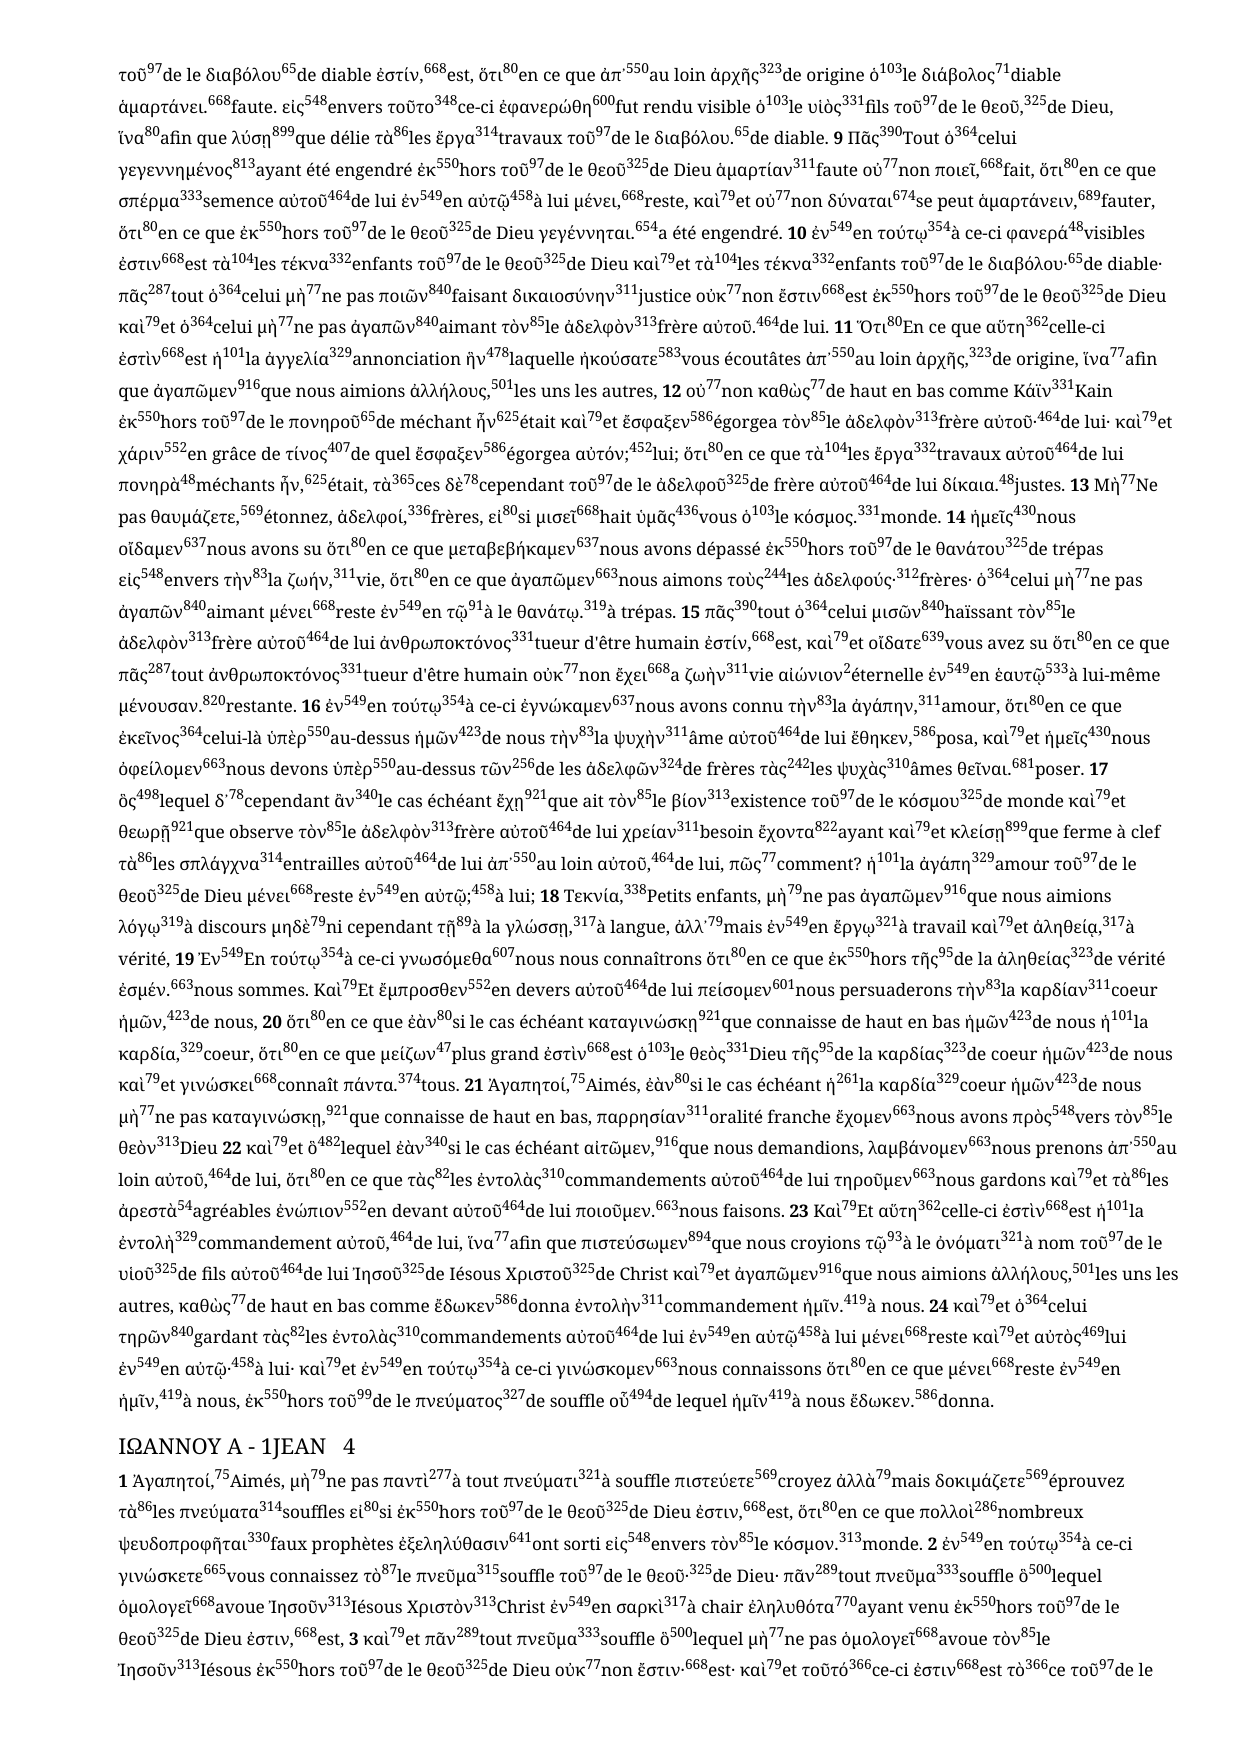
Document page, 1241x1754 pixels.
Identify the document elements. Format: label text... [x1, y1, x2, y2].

text 1 Ἀγαπητοί,75Aimés, μὴ79ne pas παντὶ277à tout πνεύματι321à souffle πιστεύετε569croyez ἀλλὰ79mais δοκιμάζετε569éprouvez τὰ86les πνεύματα314souffles εἰ80si ἐκ550hors τοῦ97de le θεοῦ325de Dieu ἐστιν,668est, ὅτι80en ce que πολλοὶ286nombreux ψευδοπροφῆται330faux prophètes ἐξεληλύθασιν641ont sorti εἰς548envers τὸν85le κόσμον.313monde. 2 ἐν549en τούτῳ354à ce-ci γινώσκετε665vous connaissez τὸ87le πνεῦμα315souffle τοῦ97de le θεοῦ·325de Dieu· πᾶν289tout πνεῦμα333souffle ὃ500lequel ὁμολογεῖ668avoue Ἰησοῦν313Iésous Χριστὸν313Christ ἐν549en σαρκὶ317à chair ἐληλυθότα770ayant venu ἐκ550hors τοῦ97de le θεοῦ325de Dieu ἐστιν,668est, 3 καὶ79et πᾶν289tout πνεῦμα333souffle ὃ500lequel μὴ77ne pas ὁμολογεῖ668avoue τὸν85le Ἰησοῦν313Iésous ἐκ550hors τοῦ97de le θεοῦ325de Dieu οὐκ77non ἔστιν·668est· καὶ79et τοῦτό366ce-ci ἐστιν668est τὸ366ce τοῦ97de le ἀντιχρίστου325de antichrist ὃ482lequel ἀκηκόατε639vous avez écouté ὅτι80en ce que ἔρχεται,674se vient, καὶ79et νῦν77maintenant ἐν549en τῷ91à le κόσμῳ319à monde ἐστὶν668est ἤδη.77déjà. 4 Ὑμεῖς447Vous ἐκ550hors τοῦ97de le θεοῦ325de Dieu ἐστε,665vous êtes, τεκνία,338petits enfants, καὶ79et νενικήκατε639vous avez vaincu αὐτούς,451eux, ὅτι80en ce que μείζων47plus grand ἐστὶν668est ὁ364celui ἐν549en ὑμῖν438à vous ἢ79ou ὁ364celui ἐν549en τῷ91à le κόσμῳ.319à monde. 5 αὐτοὶ468eux ἐκ550hors τοῦ97de le κόσμου325de monde εἰσίν,667sont, διὰ548par le fait de τοῦτο348ce-ci ἐκ550hors τοῦ97de le κόσμου325de monde λαλοῦσιν667bavardent καὶ79et ὁ103le κόσμος331monde αὐτῶν463de eux ἀκούει.668écoute. 6 ἡμεῖς430nous ἐκ550hors τοῦ97de le θεοῦ325de Dieu ἐσμεν·663nous sommes· ὁ364celui γινώσκων840connaissant τὸν85le θεὸν313Dieu ἀκούει668écoute ἡμῶν·423de nous· ὃς498lequel οὐκ77non ἔστιν668est ἐκ550hors τοῦ97de le θεοῦ,325de Dieu, οὐκ77non ἀκούει668écoute ἡμῶν.423de nous. ἐκ550hors τούτου360de ce-ci γινώσκομεν663nous connaissons τὸ87le πνεῦμα315souffle τῆς95de la ἀληθείας323de vérité καὶ79et τὸ87le πνεῦμα315souffle τῆς95de la πλάνης.323de égarement. 7 Ἀγαπητοί,75Aimés, ἀγαπῶμεν916que nous aimions ἀλλήλους,501les uns les autres, ὅτι80en ce que ἡ101la ἀγάπη329amour ἐκ550hors τοῦ97de le θεοῦ325de Dieu ἐστιν,668est, καὶ79et πᾶς390tout ὁ364celui ἀγαπῶν840aimant ἐκ550hors τοῦ97de le θεοῦ325de Dieu γεγέννηται654a été engendré καὶ79et γινώσκει668connaît τὸν85le θεόν.313Dieu. 8 ὁ364celui μὴ77ne pas ἀγαπῶν840aimant οὐκ77non ἔγνω586connut τὸν85le θεόν,313Dieu, ὅτι80en ce que ὁ103le θεὸς331Dieu ἀγάπη329amour ἐστίν.668est. 9 ἐν549en τούτῳ354à ce-ci ἐφανερώθη600fut rendu visible ἡ101la ἀγάπη329amour τοῦ97de le θεοῦ325de Dieu ἐν549en ἡμῖν,419à nous, ὅτι80en ce que τὸν85le υἱὸν313fils αὐτοῦ464de lui τὸν85le μονογενῆ4monogène ἀπέσταλκεν642a envoyé ὁ103le θεὸς331Dieu εἰς548envers τὸν85le κόσμον,313monde, ἵνα80afin que ζήσωμεν894que nous vivions δι᾽550par αὐτοῦ.464de lui. 10 ἐν549en τούτῳ354à ce-ci ἐστὶν668est ἡ101la ἀγάπη,329amour, οὐχ77non ὅτι80en ce que ἡμεῖς430nous ἠγαπήκαμεν637nous avons aimé τὸν85le θεόν,313Dieu, ἀλλ᾽79mais ὅτι80en ce que αὐτὸς469lui ἠγάπησεν586aima ἡμᾶς416nous καὶ79et ἀπέστειλεν586envoya τὸν85le υἱὸν313fils αὐτοῦ464de lui ἱλασμὸν313propitiation περὶ550autour τῶν94de les ἁμαρτιῶν322de fautes ἡμῶν.423de nous. 11 Ἀγαπητοί,75Aimés, εἰ80si οὕτως77ainsi ὁ103le θεὸς331Dieu ἠγάπησεν586aima ἡμᾶς,416nous, καὶ77aussi ἡμεῖς430nous ὀφείλομεν663nous devons ἀλλήλους501les uns les autres ἀγαπᾶν.689aimer. 12 θεὸν313Dieu οὐδεὶς390aucun πώποτε77jamais à un moment τεθέαται.648s'a contemplé. ἐὰν80si le cas échéant ἀγαπῶμεν916que nous aimions ἀλλήλους,501les uns les autres, ὁ103le θεὸς331Dieu ἐν549en ἡμῖν419à nous μένει668reste καὶ79et ἡ101la ἀγάπη329amour αὐτοῦ464de lui τετελειωμένη811ayante étée perfectionnée ἐν549en ἡμῖν419à nous ἐστίν.668est. 13 Ἐν549En τούτῳ354à ce-ci γινώσκομεν663nous connaissons ὅτι80en ce que ἐν549en αὐτῷ458à lui μένομεν663nous restons καὶ79et αὐτὸς469lui ἐν549en ἡμῖν,419à nous, ὅτι80en ce que ἐκ550hors τοῦ99de le πνεύματος327de souffle αὐτοῦ464de lui δέδωκεν642a donné ἡμῖν.419à nous. 14 καὶ79et ἡμεῖς430nous τεθεάμεθα643nous nous avons contemplé καὶ79et μαρτυροῦμεν663nous témoignons ὅτι80en ce que ὁ103le πατὴρ331père ἀπέσταλκεν642a envoyé τὸν85le υἱὸν313fils σωτῆρα313sauveur τοῦ97de le κόσμου.325de monde. 15 ὃς498lequel ἐὰν340si le cas échéant ὁμολογήσῃ899que avoue ὅτι80en ce que Ἰησοῦς331Iésous ἐστιν668est ὁ103le υἱὸς331fils τοῦ97de le θεοῦ,325de Dieu, ὁ103le θεὸς331Dieu ἐν549en αὐτῷ458à lui μένει668reste καὶ79et αὐτὸς469lui ἐν549en τῷ91à le θεῷ.319à Dieu. 16 καὶ79et ἡμεῖς430nous ἐγνώκαμεν637nous avons connu καὶ79et πεπιστεύκαμεν637nous avons cru τὴν83la ἀγάπην311amour ἣν478laquelle ἔχει668a ὁ103le θεὸς331Dieu ἐν549en ἡμῖν.419à nous. Ὁ103Le θεὸς331Dieu ἀγάπη329amour ἐστίν,668est, καὶ79et ὁ364celui μένων840restant ἐν549en τῇ89à la ἀγάπῃ317à amour ἐν549en τῷ91à le θεῷ319à Dieu μένει,668reste, καὶ79et ὁ103le θεὸς331Dieu ἐν549en αὐτῷ458à lui μένει.668reste. 17 ἐν549en τούτῳ354à ce-ci τετελείωται654a été perfectionné ἡ101la ἀγάπη329amour μεθ᾽550avec ἡμῶν,423de nous, ἵνα80afin que παρρησίαν311oralité franche ἔχωμεν916que nous ayons ἐν549en τῇ89à la ἡμέρᾳ317à journée τῆς95de la κρίσεως,323de jugement, ὅτι80en ce que καθὼς77de haut en bas comme ἐκεῖνός364celui-là ἐστιν,668est, καὶ77aussi ἡμεῖς430nous ἐσμεν663nous sommes ἐν549en τῷ91à le κόσμῳ319à monde τούτῳ.144à celui-ci. 18 φόβος331effroi οὐκ77non ἔστιν668est ἐν549en τῇ89à la ἀγάπῃ,317à amour, ἀλλ᾽79mais ἡ101la τελεία20parfaite ἀγάπη329amour ἔξω77au-dehors βάλλει668jette τὸν85le φόβον,313effroi, ὅτι80en ce que ὁ103le φόβος331effroi κόλασιν311correction ἔχει,668a, ὁ364celui δὲ78cependant φοβούμενος867se effrayant οὐ77non τετελείωται654a été perfectionné ἐν549en τῇ89à la ἀγάπῃ.317à amour. 19 ἡμεῖς430nous ἀγαπῶμεν,663nous aimons, ὅτι80en ce que αὐτὸς469lui πρῶτος71premier ἠγάπησεν586aima ἡμᾶς.416nous. 20 ἐάν80si le cas échéant τις390un quelconque εἴπῃ899que dise ὅτι80en ce que ἀγαπῶ664j'aime τὸν85le θεὸν313Dieu καὶ79et τὸν85le ἀδελφὸν313frère αὐτοῦ464de lui μισῇ,921que haïsse, ψεύστης331menteur ἐστίν·668est· ὁ364celui γὰρ79car μὴ77ne pas ἀγαπῶν840aimant τὸν85le ἀδελφὸν313frère αὐτοῦ464de lui ὃν480lequel ἑώρακεν,642a vu, τὸν85le θεὸν313Dieu ὃν480lequel οὐχ77non ἑώρακεν642a vu οὐ77non δύναται674se peut ἀγαπᾶν.689aimer. 21 καὶ79et ταύτην136celle-ci τὴν83la ἐντολὴν311commandement ἔχομεν663nous avons ἀπ᾽550au loin αὐτοῦ,464de lui, ἵνα77afin que ὁ364celui ἀγαπῶν840aimant τὸν85le θεὸν313Dieu ἀγαπᾷ921que aime καὶ77aussi τὸν85le ἀδελφὸν313frère αὐτοῦ.464de lui. [118, 1465, 1181, 1682]
text ΙΩΑΝΝΟΥ Α - 1JEAN 4 [118, 1431, 1181, 1461]
text 1 Ἴδετε553Voyez ποταπὴν160de quelle sorte ἀγάπην311amour δέδωκεν642a donné ἡμῖν419à nous ὁ103le πατήρ,331père, ἵνα80afin que τέκνα314enfants θεοῦ325de Dieu κληθῶμεν,906que nous soyons appelé, καὶ79et ἐσμέν.663nous sommes. διὰ548par le fait de τοῦτο348ce-ci ὁ103le κόσμος331monde οὐ77non γινώσκει668connaît ἡμᾶς,416nous, ὅτι80en ce que οὐκ77non ἔγνω586connut αὐτόν.452lui. 2 ἀγαπητοὶ75aimés νῦν77maintenant τέκνα332enfants θεοῦ325de Dieu ἐσμεν,663nous sommes, καὶ79et οὔπω77non encore ἐφανερώθη600fut rendu visible τί412quel ἐσόμεθα.607nous nous serons. οἴδαμεν637nous avons su ὅτι80en ce que ἐὰν80si le cas échéant φανερωθῇ,911que soit rendu visible, ὅμοιοι46semblables αὐτῷ458à lui ἐσόμεθα,607nous nous serons, ὅτι80en ce que ὀψόμεθα607nous nous verrons αὐτόν,452lui, καθώς77de haut en bas comme ἐστιν.668est. 3 καὶ79et πᾶς390tout ὁ364celui ἔχων840ayant τὴν83la ἐλπίδα311espérance ταύτην136celle-ci ἐπ᾽549sur αὐτῷ458à lui ἁγνίζει668consacre ἑαυτόν,528lui-même, καθὼς77de haut en bas comme ἐκεῖνος364celui-là ἁγνός47consacré ἐστιν.668est. 4 Πᾶς390Tout ὁ364celui ποιῶν840faisant τὴν83la ἁμαρτίαν311faute καὶ77aussi τὴν83la ἀνομίαν311illégalité ποιεῖ,668fait, καὶ79et ἡ101la ἁμαρτία329faute ἐστὶν668est ἡ101la ἀνομία.329illégalité. 5 καὶ79et οἴδατε639vous avez su ὅτι80en ce que ἐκεῖνος364celui-là ἐφανερώθη,600fut rendu visible, ἵνα80afin que τὰς82les ἁμαρτίας310fautes ἄρῃ,899que lève, καὶ79et ἁμαρτία329faute ἐν549en αὐτῷ458à lui οὐκ77non ἔστιν.668est. 6 πᾶς287tout ὁ364celui ἐν549en αὐτῷ458à lui μένων840restant οὐχ77non ἁμαρτάνει·668faute· πᾶς390tout ὁ364celui ἁμαρτάνων840fautant οὐχ77non ἑώρακεν642a vu αὐτὸν452lui οὐδὲ79non cependant ἔγνωκεν642a connu αὐτόν.452lui. 7 Τεκνία,338Petits enfants, μηδεὶς390ne pas un πλανάτω572égare ὑμᾶς·436vous· ὁ364celui ποιῶν840faisant τὴν83la δικαιοσύνην311justice δίκαιός47juste ἐστιν,668est, καθὼς77de haut en bas comme ἐκεῖνος364celui-là δίκαιός47juste ἐστιν·668est· 8 ὁ364celui ποιῶν840faisant τὴν83la ἁμαρτίαν311faute ἐκ550hors τοῦ97de le διαβόλου65de diable ἐστίν,668est, ὅτι80en ce que ἀπ᾽550au loin ἀρχῆς323de origine ὁ103le διάβολος71diable ἁμαρτάνει.668faute. εἰς548envers τοῦτο348ce-ci ἐφανερώθη600fut rendu visible ὁ103le υἱὸς331fils τοῦ97de le θεοῦ,325de Dieu, ἵνα80afin que λύσῃ899que délie τὰ86les ἔργα314travaux τοῦ97de le διαβόλου.65de diable. 9 Πᾶς390Tout ὁ364celui γεγεννημένος813ayant été engendré ἐκ550hors τοῦ97de le θεοῦ325de Dieu ἁμαρτίαν311faute οὐ77non ποιεῖ,668fait, ὅτι80en ce que σπέρμα333semence αὐτοῦ464de lui ἐν549en αὐτῷ458à lui μένει,668reste, καὶ79et οὐ77non δύναται674se peut ἁμαρτάνειν,689fauter, ὅτι80en ce que ἐκ550hors τοῦ97de le θεοῦ325de Dieu γεγέννηται.654a été engendré. 10 ἐν549en τούτῳ354à ce-ci φανερά48visibles ἐστιν668est τὰ104les τέκνα332enfants τοῦ97de le θεοῦ325de Dieu καὶ79et τὰ104les τέκνα332enfants τοῦ97de le διαβόλου·65de diable· πᾶς287tout ὁ364celui μὴ77ne pas ποιῶν840faisant δικαιοσύνην311justice οὐκ77non ἔστιν668est ἐκ550hors τοῦ97de le θεοῦ325de Dieu καὶ79et ὁ364celui μὴ77ne pas ἀγαπῶν840aimant τὸν85le ἀδελφὸν313frère αὐτοῦ.464de lui. 11 Ὅτι80En ce que αὕτη362celle-ci ἐστὶν668est ἡ101la ἀγγελία329annonciation ἣν478laquelle ἠκούσατε583vous écoutâtes ἀπ᾽550au loin ἀρχῆς,323de origine, ἵνα77afin que ἀγαπῶμεν916que nous aimions ἀλλήλους,501les uns les autres, 12 οὐ77non καθὼς77de haut en bas comme Κάϊν331Kain ἐκ550hors τοῦ97de le πονηροῦ65de méchant ἦν625était καὶ79et ἔσφαξεν586égorgea τὸν85le ἀδελφὸν313frère αὐτοῦ·464de lui· καὶ79et χάριν552en grâce de τίνος407de quel ἔσφαξεν586égorgea αὐτόν;452lui; ὅτι80en ce que τὰ104les ἔργα332travaux αὐτοῦ464de lui πονηρὰ48méchants ἦν,625était, τὰ365ces δὲ78cependant τοῦ97de le ἀδελφοῦ325de frère αὐτοῦ464de lui δίκαια.48justes. 13 Μὴ77Ne pas θαυμάζετε,569étonnez, ἀδελφοί,336frères, εἰ80si μισεῖ668hait ὑμᾶς436vous ὁ103le κόσμος.331monde. 14 ἡμεῖς430nous οἴδαμεν637nous avons su ὅτι80en ce que μεταβεβήκαμεν637nous avons dépassé ἐκ550hors τοῦ97de le θανάτου325de trépas εἰς548envers τὴν83la ζωήν,311vie, ὅτι80en ce que ἀγαπῶμεν663nous aimons τοὺς244les ἀδελφούς·312frères· ὁ364celui μὴ77ne pas ἀγαπῶν840aimant μένει668reste ἐν549en τῷ91à le θανάτῳ.319à trépas. 15 πᾶς390tout ὁ364celui μισῶν840haïssant τὸν85le ἀδελφὸν313frère αὐτοῦ464de lui ἀνθρωποκτόνος331tueur d'être humain ἐστίν,668est, καὶ79et οἴδατε639vous avez su ὅτι80en ce que πᾶς287tout ἀνθρωποκτόνος331tueur d'être humain οὐκ77non ἔχει668a ζωὴν311vie αἰώνιον2éternelle ἐν549en ἑαυτῷ533à lui-même μένουσαν.820restante. 16 ἐν549en τούτῳ354à ce-ci ἐγνώκαμεν637nous avons connu τὴν83la ἀγάπην,311amour, ὅτι80en ce que ἐκεῖνος364celui-là ὑπὲρ550au-dessus ἡμῶν423de nous τὴν83la ψυχὴν311âme αὐτοῦ464de lui ἔθηκεν,586posa, καὶ79et ἡμεῖς430nous ὀφείλομεν663nous devons ὑπὲρ550au-dessus τῶν256de les ἀδελφῶν324de frères τὰς242les ψυχὰς310âmes θεῖναι.681poser. 17 ὃς498lequel δ᾽78cependant ἂν340le cas échéant ἔχῃ921que ait τὸν85le βίον313existence τοῦ97de le κόσμου325de monde καὶ79et θεωρῇ921que observe τὸν85le ἀδελφὸν313frère αὐτοῦ464de lui χρείαν311besoin ἔχοντα822ayant καὶ79et κλείσῃ899que ferme à clef τὰ86les σπλάγχνα314entrailles αὐτοῦ464de lui ἀπ᾽550au loin αὐτοῦ,464de lui, πῶς77comment? ἡ101la ἀγάπη329amour τοῦ97de le θεοῦ325de Dieu μένει668reste ἐν549en αὐτῷ;458à lui; 18 Τεκνία,338Petits enfants, μὴ79ne pas ἀγαπῶμεν916que nous aimions λόγῳ319à discours μηδὲ79ni cependant τῇ89à la γλώσσῃ,317à langue, ἀλλ᾽79mais ἐν549en ἔργῳ321à travail καὶ79et ἀληθείᾳ,317à vérité, 19 Ἐν549En τούτῳ354à ce-ci γνωσόμεθα607nous nous connaîtrons ὅτι80en ce que ἐκ550hors τῆς95de la ἀληθείας323de vérité ἐσμέν.663nous sommes. Καὶ79Et ἔμπροσθεν552en devers αὐτοῦ464de lui πείσομεν601nous persuaderons τὴν83la καρδίαν311coeur ἡμῶν,423de nous, 20 ὅτι80en ce que ἐὰν80si le cas échéant καταγινώσκῃ921que connaisse de haut en bas ἡμῶν423de nous ἡ101la καρδία,329coeur, ὅτι80en ce que μείζων47plus grand ἐστὶν668est ὁ103le θεὸς331Dieu τῆς95de la καρδίας323de coeur ἡμῶν423de nous καὶ79et γινώσκει668connaît πάντα.374tous. 21 Ἀγαπητοί,75Aimés, ἐὰν80si le cas échéant ἡ261la καρδία329coeur ἡμῶν423de nous μὴ77ne pas καταγινώσκῃ,921que connaisse de haut en bas, παρρησίαν311oralité franche ἔχομεν663nous avons πρὸς548vers τὸν85le θεὸν313Dieu 22 καὶ79et ὃ482lequel ἐὰν340si le cas échéant αἰτῶμεν,916que nous demandions, λαμβάνομεν663nous prenons ἀπ᾽550au loin αὐτοῦ,464de lui, ὅτι80en ce que τὰς82les ἐντολὰς310commandements αὐτοῦ464de lui τηροῦμεν663nous gardons καὶ79et τὰ86les ἀρεστὰ54agréables ἐνώπιον552en devant αὐτοῦ464de lui ποιοῦμεν.663nous faisons. 23 Καὶ79Et αὕτη362celle-ci ἐστὶν668est ἡ101la ἐντολὴ329commandement αὐτοῦ,464de lui, ἵνα77afin que πιστεύσωμεν894que nous croyions τῷ93à le ὀνόματι321à nom τοῦ97de le υἱοῦ325de fils αὐτοῦ464de lui Ἰησοῦ325de Iésous Χριστοῦ325de Christ καὶ79et ἀγαπῶμεν916que nous aimions ἀλλήλους,501les uns les autres, καθὼς77de haut en bas comme ἔδωκεν586donna ἐντολὴν311commandement ἡμῖν.419à nous. 24 καὶ79et ὁ364celui τηρῶν840gardant τὰς82les ἐντολὰς310commandements αὐτοῦ464de lui ἐν549en αὐτῷ458à lui μένει668reste καὶ79et αὐτὸς469lui ἐν549en αὐτῷ·458à lui· καὶ79et ἐν549en τούτῳ354à ce-ci γινώσκομεν663nous connaissons ὅτι80en ce que μένει668reste ἐν549en ἡμῖν,419à nous, ἐκ550hors τοῦ99de le πνεύματος327de souffle οὗ494de lequel ἡμῖν419à nous ἔδωκεν.586donna. [118, 59, 1181, 1412]
